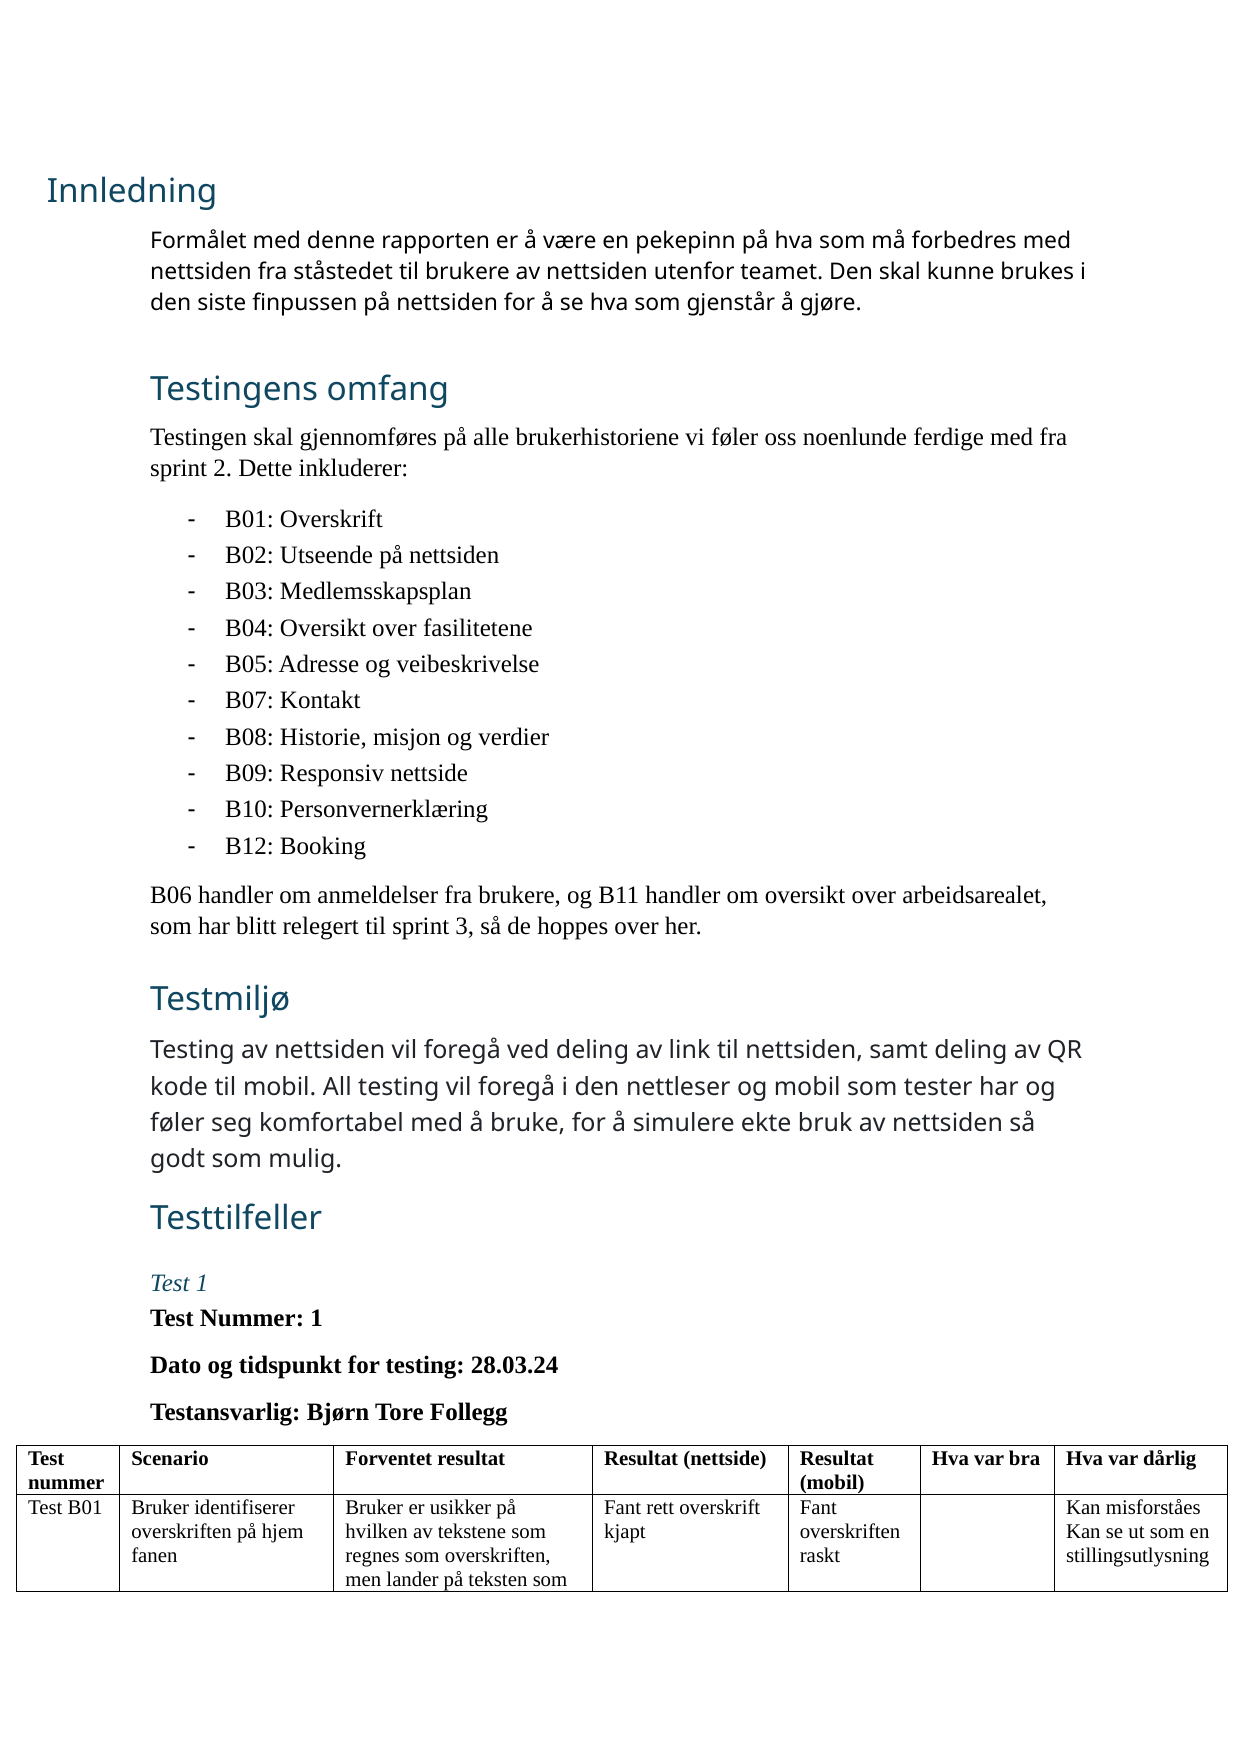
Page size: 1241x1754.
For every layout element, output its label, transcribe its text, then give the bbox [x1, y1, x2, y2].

list B05: Adresse og veibeskrivelse [187, 646, 1090, 680]
list B02: Utseende på nettsiden [187, 537, 1090, 571]
list B01: Overskrift [187, 500, 1090, 534]
table_cell [921, 1495, 1054, 1591]
table_header Forventet resultat [334, 1446, 592, 1494]
table_header Resultat (mobil) [789, 1446, 920, 1494]
table_header Scenario [120, 1446, 333, 1494]
list B09: Responsiv nettside [187, 755, 1090, 789]
list B07: Kontakt [187, 682, 1090, 716]
list B04: Oversikt over fasilitetene [187, 609, 1090, 643]
subtitle Innledning [47, 167, 1090, 212]
text Dato og tidspunkt for testing: 28.03.24 [150, 1350, 1090, 1379]
table_header Hva var dårlig [1055, 1446, 1227, 1494]
table_header Hva var bra [921, 1446, 1054, 1494]
table_cell Fant overskriften raskt [789, 1495, 920, 1591]
list B12: Booking [187, 827, 1090, 861]
text B06 handler om anmeldelser fra brukere, og B11 handler om oversikt over arbeidsarealet, som har blitt relegert til sprint 3, så de hoppes over her. [150, 880, 1090, 940]
subtitle Testingens omfang [150, 365, 1090, 411]
text Formålet med denne rapporten er å være en pekepinn på hva som må forbedres med nettsiden fra ståstedet til brukere av nettsiden utenfor teamet. Den skal kunne brukes i den siste finpussen på nettsiden for å se hva som gjenstår å gjøre. [150, 223, 1090, 317]
table_cell Bruker er usikker på hvilken av tekstene som regnes som overskriften, men lander på teksten som [334, 1495, 592, 1591]
text Testing av nettsiden vil foregå ved deling av link til nettsiden, samt deling av QR kode til mobil. All testing vil foregå i den nettleser og mobil som tester har og føler seg komfortabel med å bruke, for å simulere ekte bruk av nettsiden så godt som mulig. [150, 1032, 1090, 1175]
subtitle Test 1 [150, 1268, 1090, 1296]
table_header Test nummer [17, 1446, 119, 1494]
subtitle Testmiljø [150, 975, 1090, 1021]
table_cell Kan misforståes Kan se ut som en stillingsutlysning [1055, 1495, 1227, 1591]
list B08: Historie, misjon og verdier [187, 718, 1090, 752]
table_cell Test B01 [17, 1495, 119, 1591]
table_header Resultat (nettside) [593, 1446, 788, 1494]
text Test Nummer: 1 [150, 1303, 1090, 1331]
list B03: Medlemsskapsplan [187, 573, 1090, 607]
text Testingen skal gjennomføres på alle brukerhistoriene vi føler oss noenlunde ferdige med fra sprint 2. Dette inkluderer: [150, 422, 1090, 482]
text Testtilfeller [150, 1194, 1090, 1239]
text Testansvarlig: Bjørn Tore Follegg [150, 1397, 1090, 1426]
table_cell Bruker identifiserer overskriften på hjem fanen [120, 1495, 333, 1591]
table_cell Fant rett overskrift kjapt [593, 1495, 788, 1591]
list B10: Personvernerklæring [187, 791, 1090, 825]
